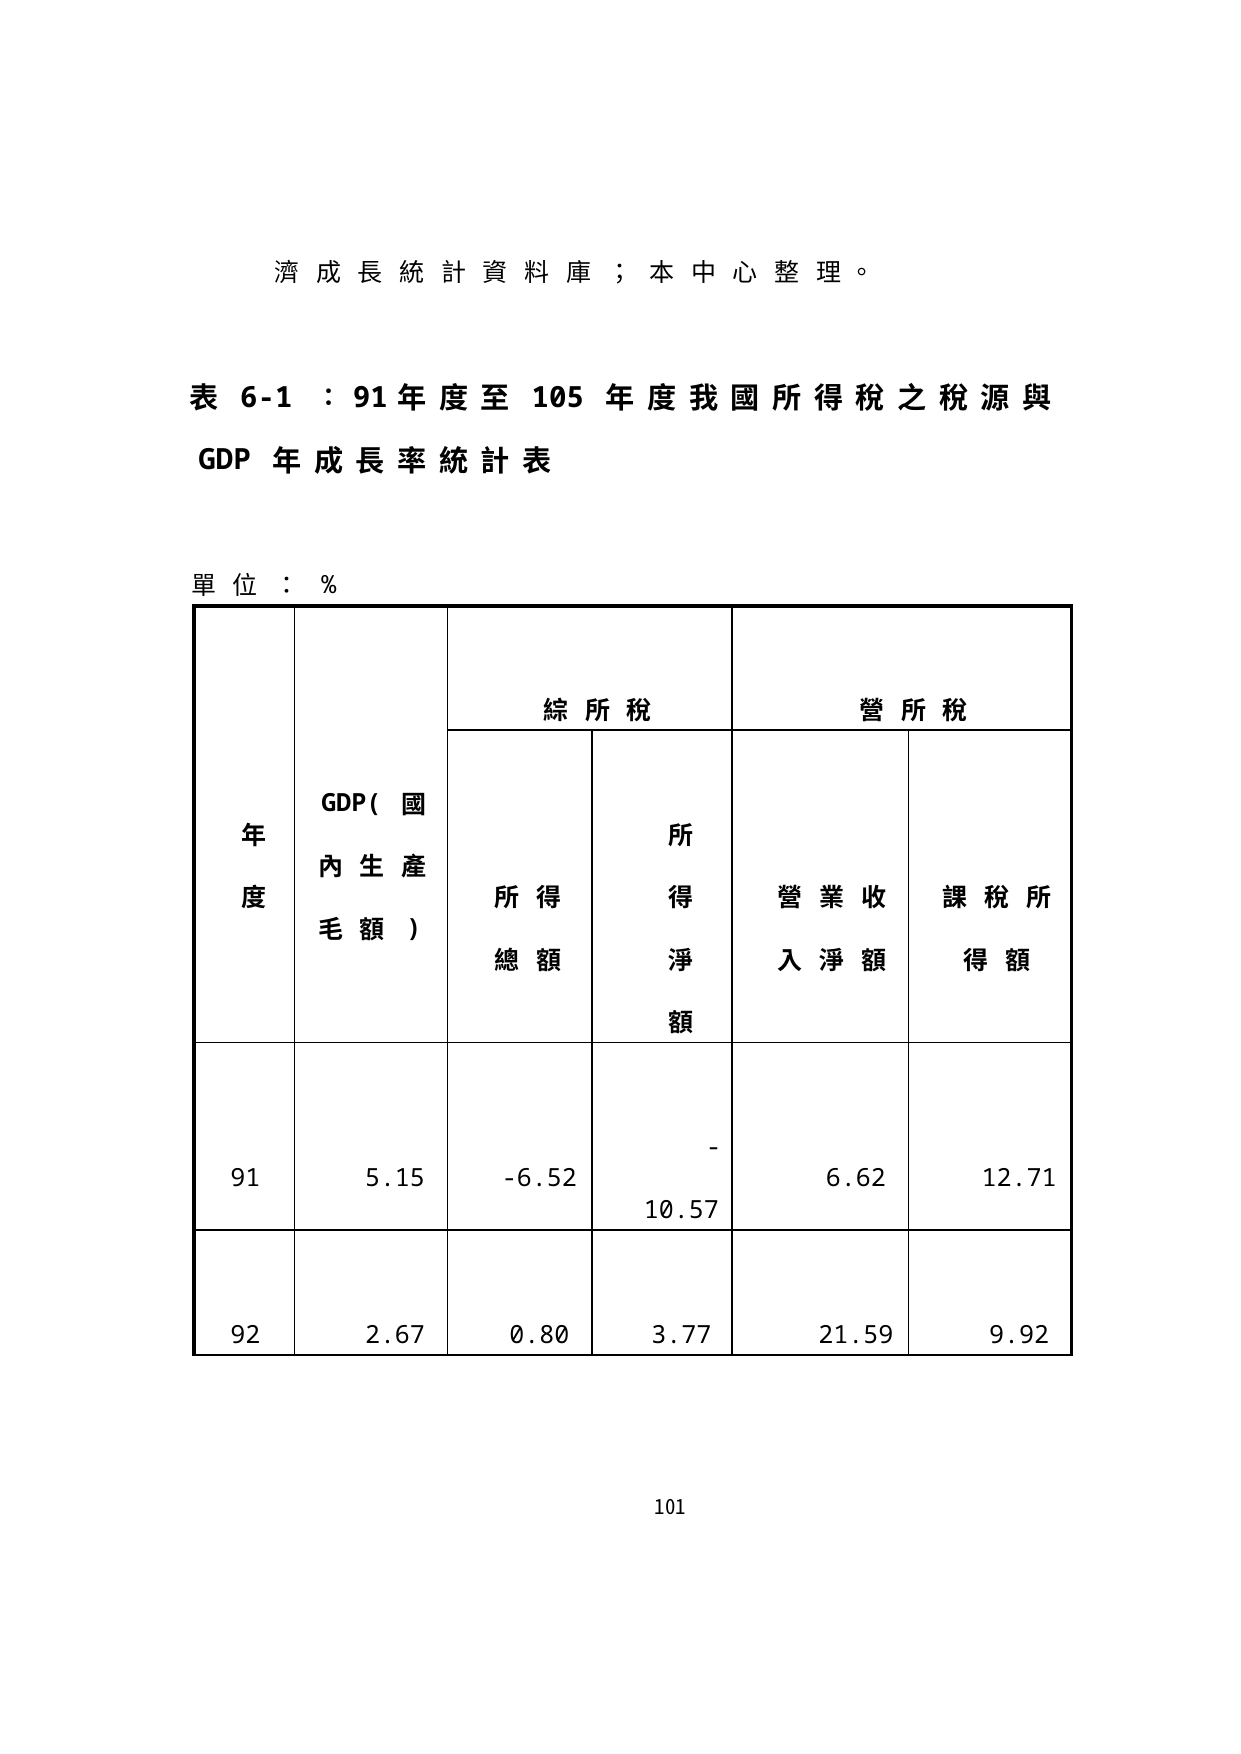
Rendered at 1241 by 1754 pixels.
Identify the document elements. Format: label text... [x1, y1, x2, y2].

table_cell 所得總額 [448, 731, 591, 1042]
text 表6-1：91年度至105年度我國所得稅之稅源與GDP年成長率統計表 [183, 354, 1058, 479]
table_cell -6.52 [448, 1043, 591, 1229]
table_cell 5.15 [295, 1043, 447, 1229]
table_header 綜所稅 [448, 608, 731, 729]
table_cell 0.80 [448, 1231, 591, 1354]
table_cell 6.62 [733, 1043, 908, 1229]
table_header GDP(國內生產毛額) [295, 608, 447, 1042]
text 濟成長統計資料庫；本中心整理。 [183, 229, 1058, 292]
table_cell 課稅所得額 [909, 731, 1070, 1042]
table_cell 所得淨額 [593, 731, 731, 1042]
table_cell 3.77 [593, 1231, 731, 1354]
table_header 年度 [196, 608, 294, 1042]
table_cell 9.92 [909, 1231, 1070, 1354]
table_cell 91 [196, 1043, 294, 1229]
table_cell 2.67 [295, 1231, 447, 1354]
text 單位：% [174, 479, 1058, 604]
table_cell 12.71 [909, 1043, 1070, 1229]
table_cell 21.59 [733, 1231, 908, 1354]
table_cell 營業收入淨額 [733, 731, 908, 1042]
table_cell 92 [196, 1231, 294, 1354]
table_header 營所稅 [733, 608, 1070, 729]
table_cell -10.57 [593, 1043, 731, 1229]
